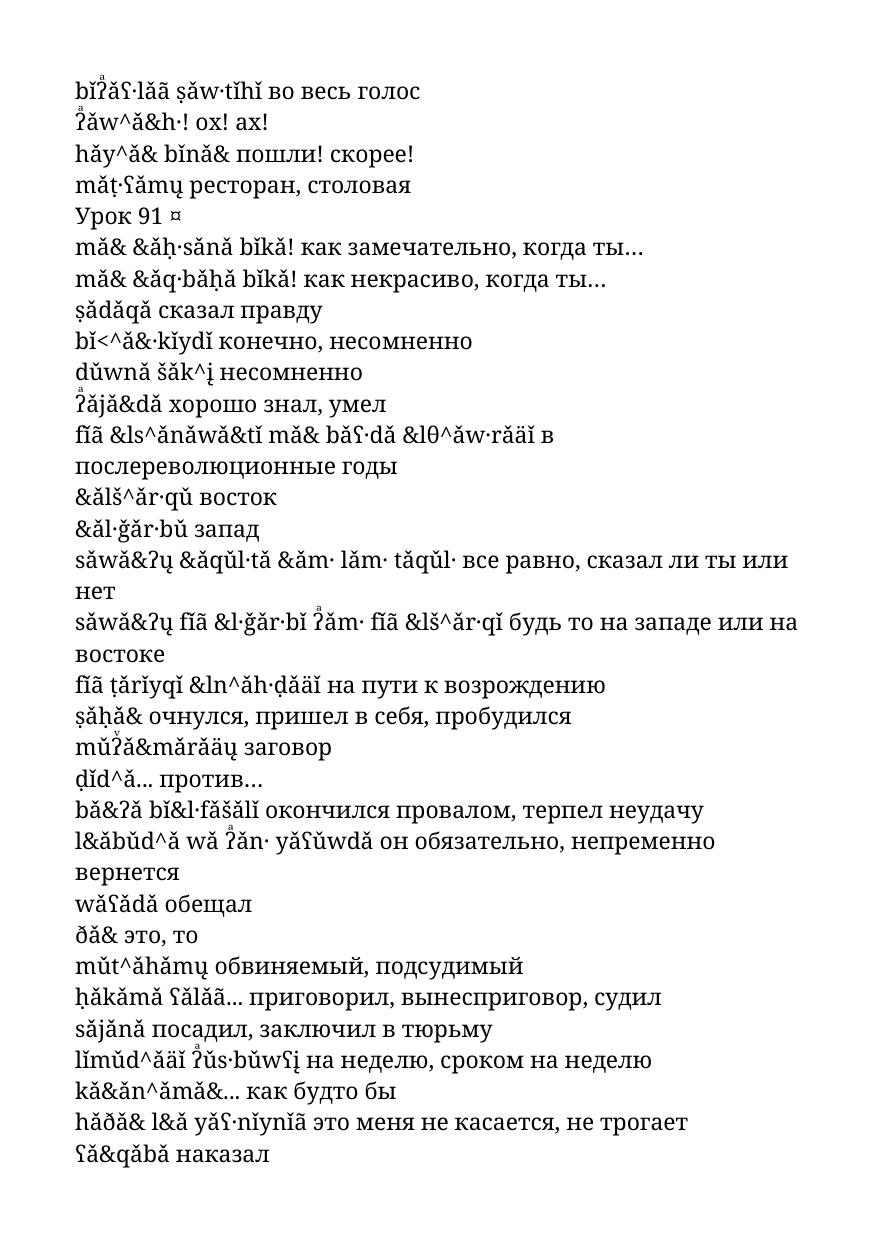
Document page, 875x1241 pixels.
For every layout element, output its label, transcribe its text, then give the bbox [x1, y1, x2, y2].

text ṣǎdǎqǎ сказал правду‎ [75, 294, 799, 325]
text ḍǐd^ǎ... против…‎ [75, 762, 799, 794]
text sǎwǎ&ʔų fǐã &l·ǧǎr·bǐ ʔͣǎm· fǐã &lš^ǎr·qǐ будь то на западе или на востоке ‎ [75, 606, 799, 669]
text hǎðǎ& l&ǎ yǎʕ·nǐynǐã это меня не касается, не трогает‎ [75, 1106, 799, 1137]
text ʔͣǎw^ǎ&h·! ох! ах!‎ [75, 106, 799, 137]
text kǎ&ǎn^ǎmǎ&... как будто бы‎ [75, 1075, 799, 1106]
text hǎy^ǎ& bǐnǎ& пошли! скорее!‎ [75, 137, 799, 169]
text ðǎ& это, то‎ [75, 919, 799, 950]
text bǐ<^ǎ&·kǐydǐ конечно, несо­мненно‎ [75, 325, 799, 356]
text mǎṭ·ʕǎmų ресторан, столовая‎ [75, 169, 799, 200]
text ṣǎḥǎ& очнулся, пришел в себя, пробудился‎ [75, 700, 799, 731]
text ḥǎkǎmǎ ʕǎlǎã... пригово­рил, вынесприговор, судил‎ [75, 981, 799, 1012]
text lǐmǔd^ǎäǐ ʔͣǔs·bǔwʕį на неде­лю, сроком на неделю‎ [75, 1044, 799, 1075]
text bǎ&ʔǎ bǐ&l·fǎšǎlǐ окончился провалом, терпел неудачу‎ [75, 794, 799, 825]
text mǎ& &ǎḥ·sǎnǎ bǐkǎ! как заме­чательно, когда ты…‎ [75, 231, 799, 262]
text Урок 91‎ ¤ [75, 200, 799, 231]
text ʔͣǎjǎ&dǎ хорошо знал, умел‎ [75, 387, 799, 419]
text mǎ& &ǎq·bǎḥǎ bǐkǎ! как некрасив­о, когда ты…‎ [75, 262, 799, 294]
text ʕǎ&qǎbǎ наказал‎ [75, 1137, 799, 1169]
text fǐã ṭǎrǐyqǐ &ln^ǎh·ḍǎäǐ на пути к возрождению‎ [75, 669, 799, 700]
text sǎwǎ&ʔų &ǎqǔl·tǎ &ǎm· lǎm· tǎqǔl· все равно, сказал ли ты или нет ‎ [75, 544, 799, 606]
text &ǎlš^ǎr·qǔ восток‎ [75, 481, 799, 512]
text l&ǎbǔd^ǎ wǎ ʔͣǎn· yǎʕǔwdǎ он обя­зательно, непременно вернется‎ [75, 825, 799, 887]
text sǎjǎnǎ посадил, заключил в тюрьму‎ [75, 1012, 799, 1044]
text bǐʔͣǎʕ·lǎã ṣǎw·tǐhǐ во весь го­лос‎ [75, 75, 799, 106]
text wǎʕǎdǎ обещал‎ [75, 887, 799, 919]
text mǔt^ǎhǎmų обвиняемый, подсу­димый‎ [75, 950, 799, 981]
text dǔwnǎ šǎk^į несомненно‎ [75, 356, 799, 387]
text mǔʔͮǎ&mǎrǎäų заговор‎ [75, 731, 799, 762]
text fǐã &ls^ǎnǎwǎ&tǐ mǎ& bǎʕ·dǎ &lθ^ǎw·rǎäǐ в послереволюционные годы ‎ [75, 419, 799, 481]
text &ǎl·ǧǎr·bǔ запад‎ [75, 512, 799, 544]
